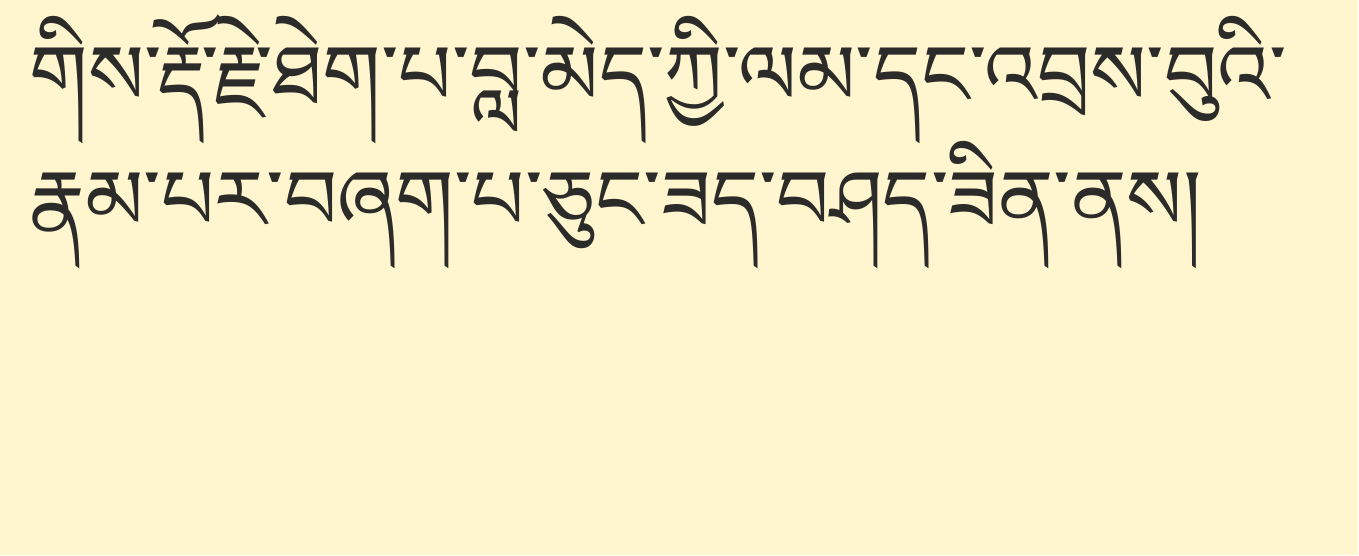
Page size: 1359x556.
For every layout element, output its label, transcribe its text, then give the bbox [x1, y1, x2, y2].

text གིས་རྡོ་རྗེ་ཐེག་པ་བླ་མེད་ཀྱི་ལམ་དང་འབྲས་བུའི་རྣམ་པར་བཞག་པ་ཅུང་ཟད་བཤད་ཟིན་ནས། [29, 29, 1346, 263]
